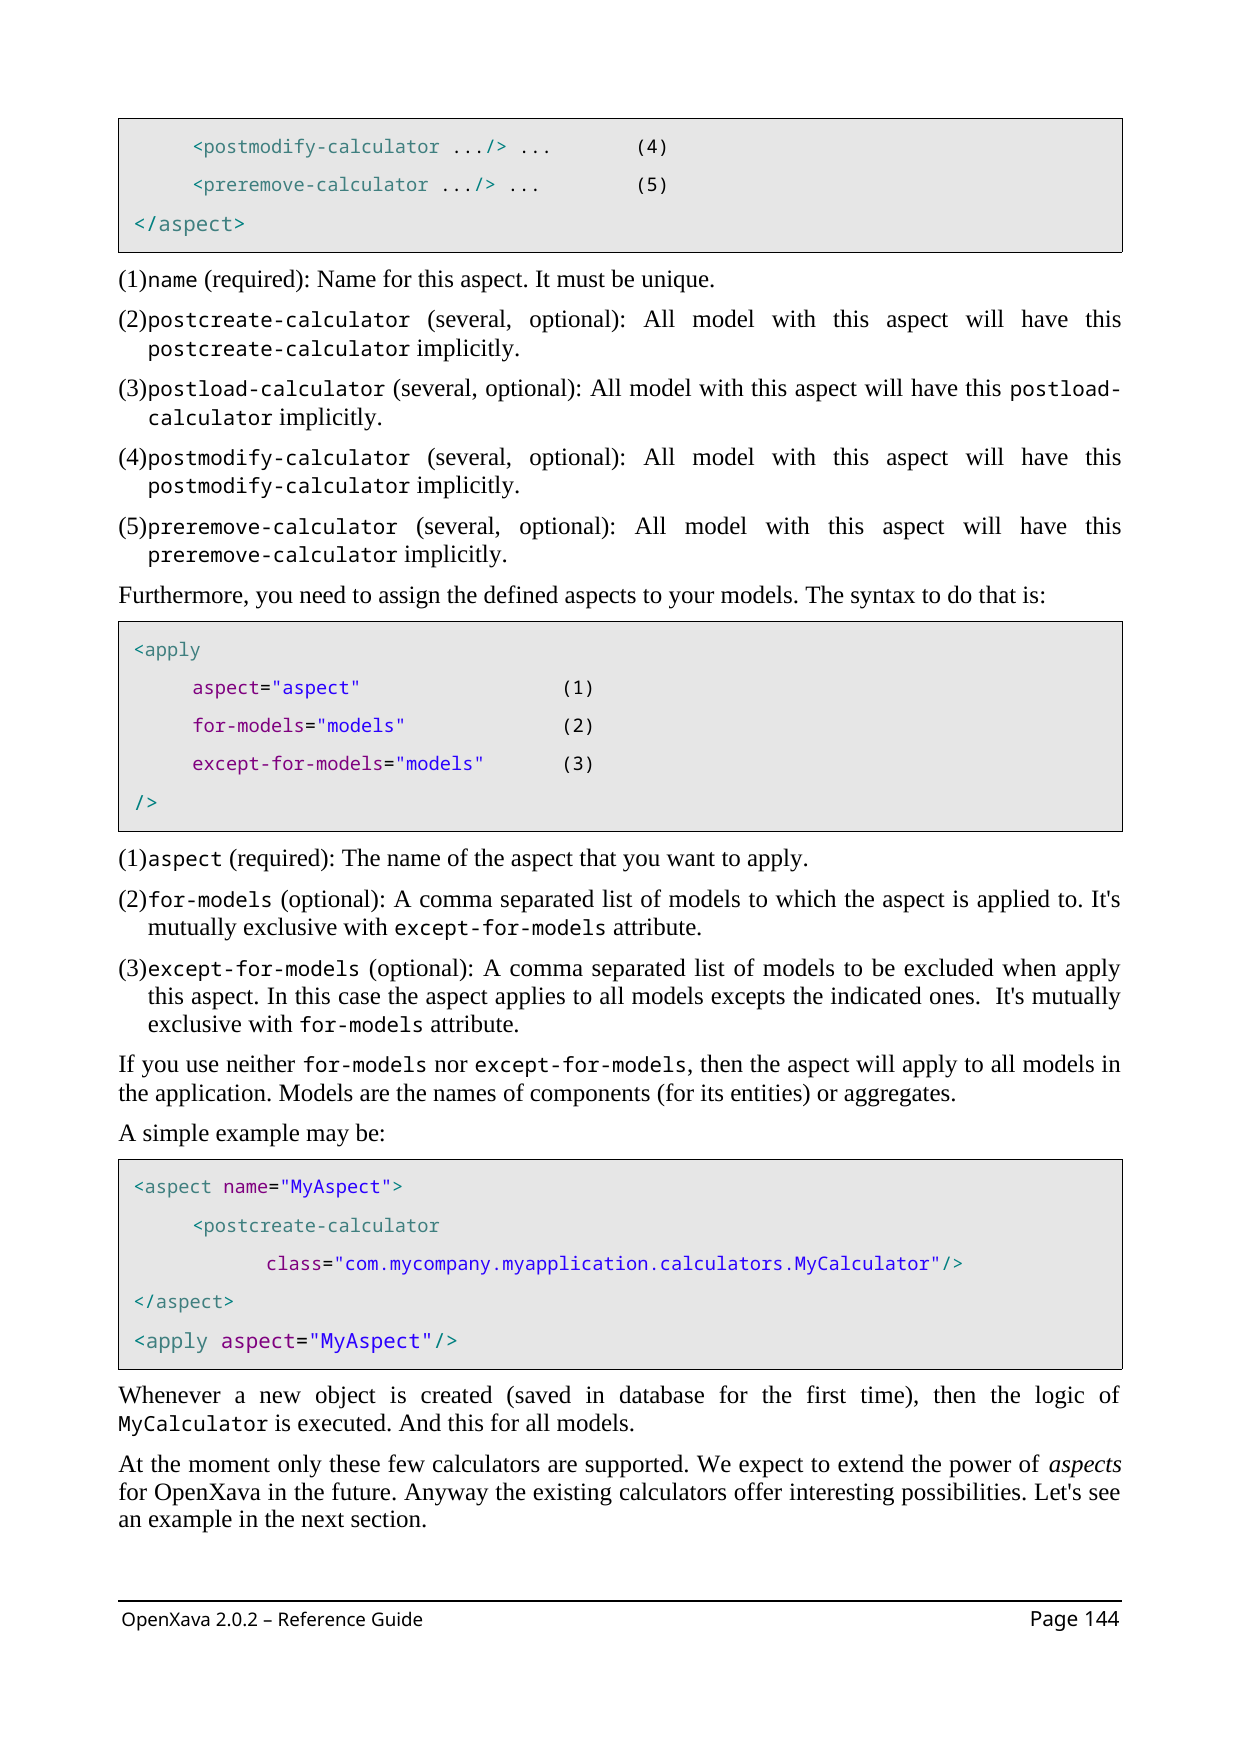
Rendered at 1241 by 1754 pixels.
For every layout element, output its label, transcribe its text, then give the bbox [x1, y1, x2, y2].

text Whenever a new object is created (saved in database for the first time), then the logic of MyCalculator is executed. And this for all models. [118, 1382, 1122, 1438]
text <postmodify-calculator .../> ... (4) [119, 119, 1122, 156]
text <apply [119, 622, 1122, 659]
text <aspect name="MyAspect"> [119, 1160, 1122, 1197]
text except-for-models="models" (3) [119, 736, 1122, 773]
list aspect (required): The name of the aspect that you want to apply. [118, 844, 1122, 872]
text /> [119, 773, 1122, 831]
text Furthermore, you need to assign the defined aspects to your models. The syntax to do that is: [118, 581, 1122, 609]
text <preremove-calculator .../> ... (5) [119, 156, 1122, 194]
text aspect="aspect" (1) [119, 659, 1122, 697]
text <postcreate-calculator [119, 1197, 1122, 1235]
list preremove-calculator (several, optional): All model with this aspect will have this preremove-calculator implicitly. [118, 512, 1122, 569]
text </aspect> [119, 1273, 1122, 1311]
list for-models (optional): A comma separated list of models to which the aspect is applied to. It's mutually exclusive with except-for-models attribute. [118, 885, 1122, 941]
list except-for-models (optional): A comma separated list of models to be excluded when apply this aspect. In this case the aspect applies to all models excepts the indicated ones. It's mutually exclusive with for-models attribute. [118, 954, 1122, 1038]
text If you use neither for-models nor except-for-models, then the aspect will apply to all models in the application. Models are the names of components (for its entities) or aggregates. [118, 1050, 1122, 1106]
list postcreate-calculator (several, optional): All model with this aspect will have this postcreate-calculator implicitly. [118, 305, 1122, 362]
text for-models="models" (2) [119, 697, 1122, 736]
text class="com.mycompany.myapplication.calculators.MyCalculator"/> [119, 1235, 1122, 1273]
list postload-calculator (several, optional): All model with this aspect will have this postload-calculator implicitly. [118, 374, 1122, 431]
text A simple example may be: [118, 1119, 1122, 1147]
list postmodify-calculator (several, optional): All model with this aspect will have this postmodify-calculator implicitly. [118, 443, 1122, 500]
text </aspect> [119, 194, 1122, 252]
text At the moment only these few calculators are supported. We expect to extend the power of aspects for OpenXava in the future. Anyway the existing calculators offer interesting possibilities. Let's see an example in the next section. [118, 1450, 1122, 1533]
list name (required): Name for this aspect. It must be unique. [118, 265, 1122, 293]
text <apply aspect="MyAspect"/> [119, 1311, 1122, 1369]
